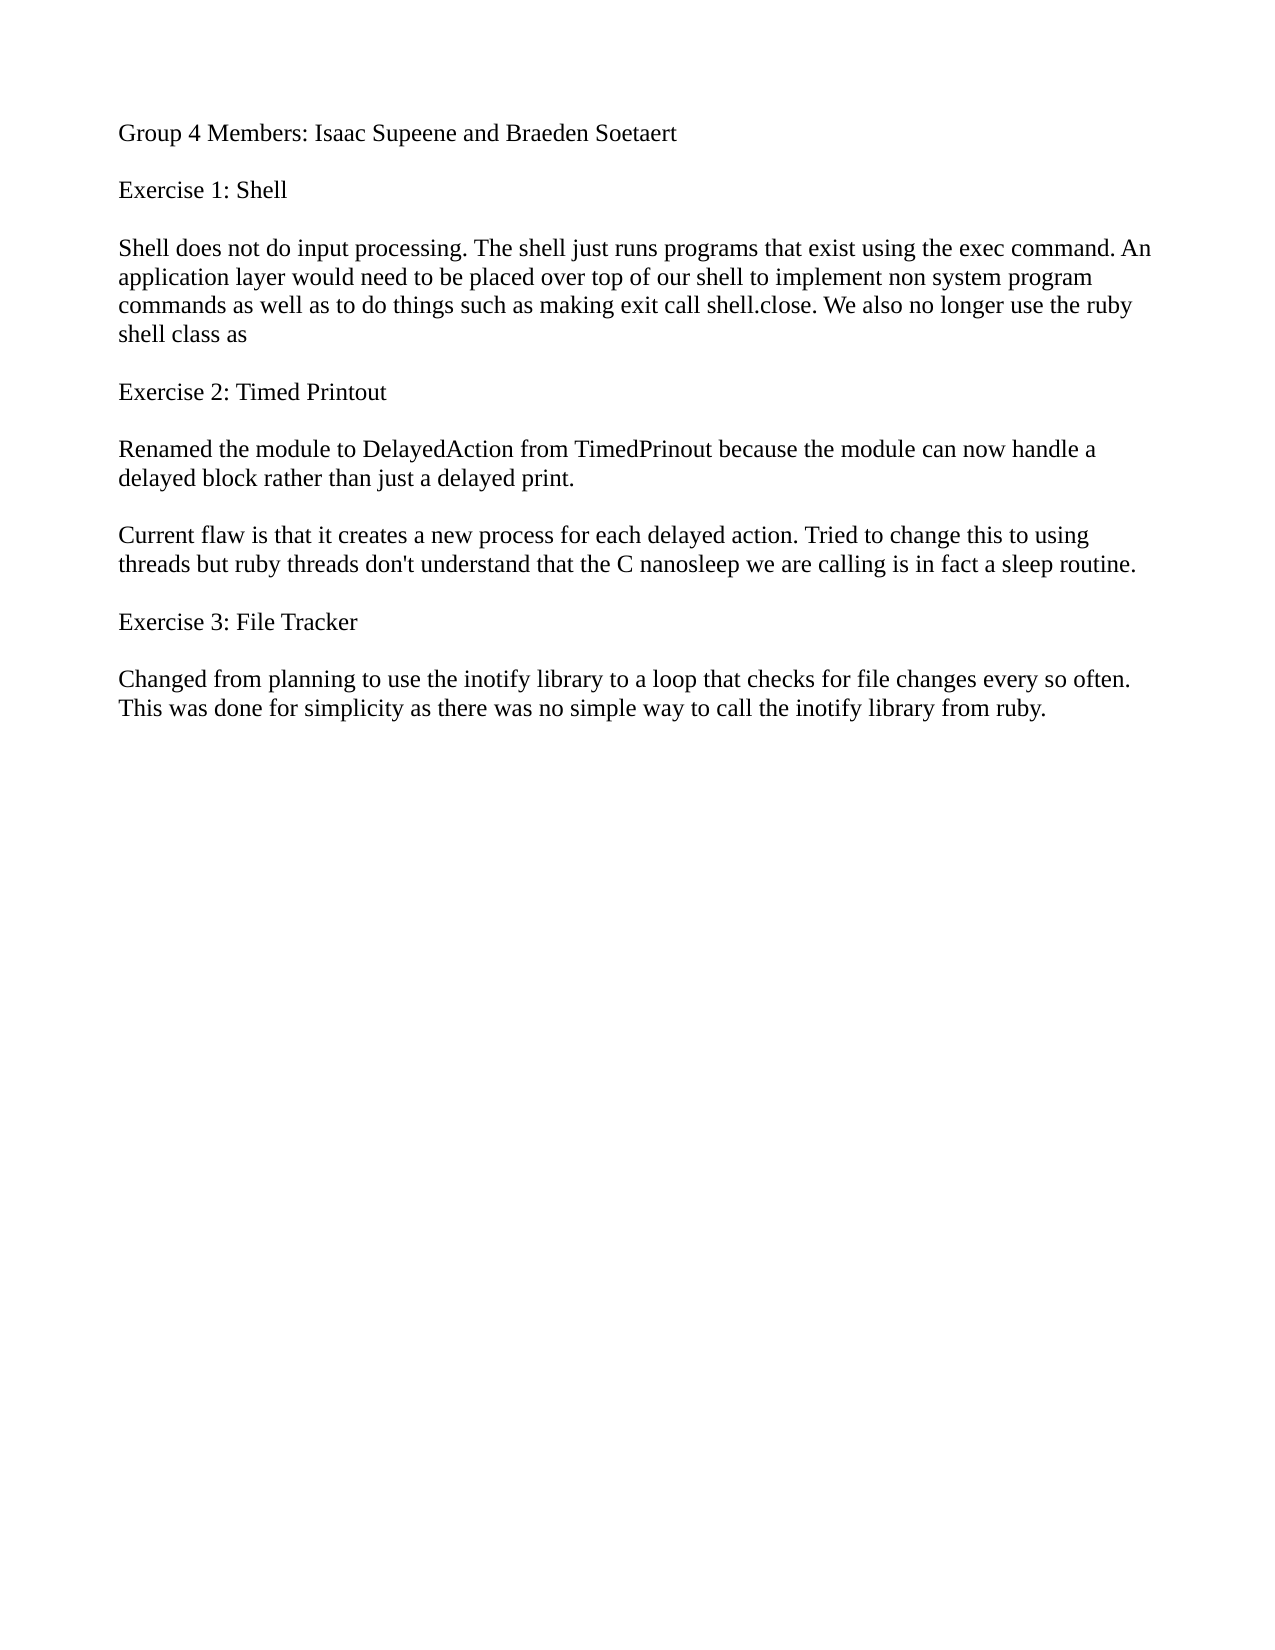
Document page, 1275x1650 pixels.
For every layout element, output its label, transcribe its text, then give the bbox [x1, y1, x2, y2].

text Group 4 Members: Isaac Supeene and Braeden Soetaert [118, 118, 1157, 147]
text Exercise 2: Timed Printout [118, 377, 1157, 406]
text Changed from planning to use the inotify library to a loop that checks for file changes every so often. This was done for simplicity as there was no simple way to call the inotify library from ruby. [118, 664, 1157, 722]
text Exercise 1: Shell [118, 176, 1157, 204]
text Renamed the module to DelayedAction from TimedPrinout because the module can now handle a delayed block rather than just a delayed print. [118, 434, 1157, 492]
text Current flaw is that it creates a new process for each delayed action. Tried to change this to using threads but ruby threads don't understand that the C nanosleep we are calling is in fact a sleep routine. [118, 521, 1157, 578]
text Shell does not do input processing. The shell just runs programs that exist using the exec command. An application layer would need to be placed over top of our shell to implement non system program commands as well as to do things such as making exit call shell.close. We also no longer use the ruby shell class as [118, 233, 1157, 348]
text Exercise 3: File Tracker [118, 607, 1157, 636]
